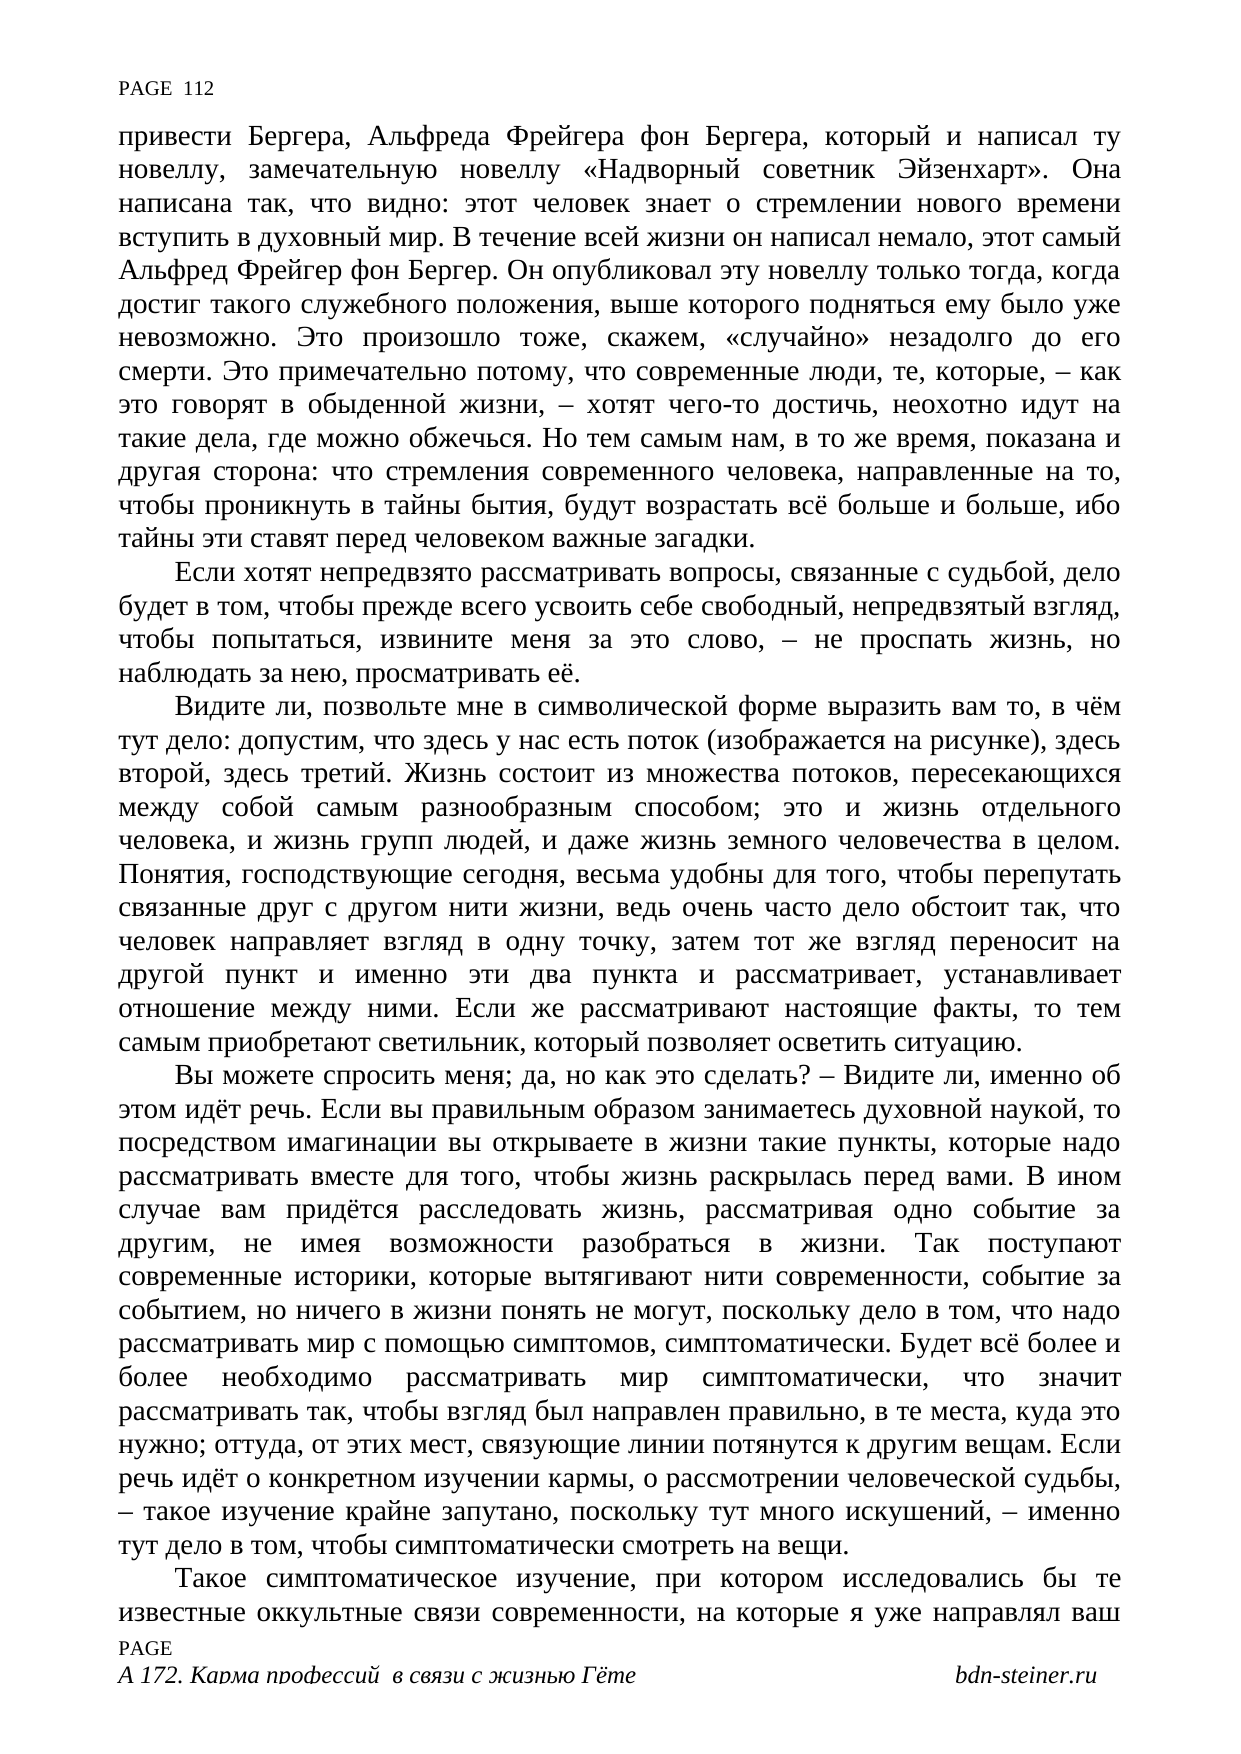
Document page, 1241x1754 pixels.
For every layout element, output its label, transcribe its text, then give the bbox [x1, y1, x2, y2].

text привести Бергера, Альфреда Фрейгера фон Бергера, который и написал ту новеллу, замечательную новеллу «Надворный советник Эйзенхарт». Она написана так, что видно: этот человек знает о стремлении нового времени вступить в духовный мир. В течение всей жизни он написал немало, этот самый Альфред Фрейгер фон Бергер. Он опубликовал эту новеллу только тогда, когда достиг такого служебного положения, выше которого подняться ему было уже невозможно. Это произошло тоже, скажем, «случайно» незадолго до его смерти. Это примечательно потому, что современные люди, те, которые, – как это говорят в обыденной жизни, – хотят чего-то достичь, неохотно идут на такие дела, где можно обжечься. Но тем самым нам, в то же время, показана и другая сторона: что стремления современного человека, направленные на то, чтобы проникнуть в тайны бытия, будут возрастать всё больше и больше, ибо тайны эти ставят перед человеком важные загадки. [118, 118, 1122, 554]
text Вы можете спросить меня; да, но как это сделать? – Видите ли, именно об этом идёт речь. Если вы правильным образом занимаетесь духовной наукой, то посредством имагинации вы открываете в жизни такие пункты, которые надо рассматривать вместе для того, чтобы жизнь раскрылась перед вами. В ином случае вам придётся расследовать жизнь, рассматривая одно событие за другим, не имея возможности разобраться в жизни. Так поступают современные историки, которые вытягивают нити современности, событие за событием, но ничего в жизни понять не могут, поскольку дело в том, что надо рассматривать мир с помощью симптомов, симптоматически. Будет всё более и более необходимо рассматривать мир симптоматически, что значит рассматривать так, чтобы взгляд был направлен правильно, в те места, куда это нужно; оттуда, от этих мест, связующие линии потянутся к другим вещам. Если речь идёт о конкретном изучении кармы, о рассмотрении человеческой судьбы, – такое изучение крайне запутано, поскольку тут много искушений, – именно тут дело в том, чтобы симптоматически смотреть на вещи. [118, 1057, 1122, 1560]
text Такое симптоматическое изучение, при котором исследовались бы те известные оккультные связи современности, на которые я уже направлял ваш [118, 1560, 1122, 1627]
text Видите ли, позвольте мне в символической форме выразить вам то, в чём тут дело: допустим, что здесь у нас есть поток (изображается на рисунке), здесь второй, здесь третий. Жизнь состоит из множества потоков, пересекающихся между собой самым разнообразным способом; это и жизнь отдельного человека, и жизнь групп людей, и даже жизнь земного человечества в целом. Понятия, господствующие сегодня, весьма удобны для того, чтобы перепутать связанные друг с другом нити жизни, ведь очень часто дело обстоит так, что человек направляет взгляд в одну точку, затем тот же взгляд переносит на другой пункт и именно эти два пункта и рассматривает, устанавливает отношение между ними. Если же рассматривают настоящие факты, то тем самым приобретают светильник, который позволяет осветить ситуацию. [118, 688, 1122, 1057]
text Если хотят непредвзято рассматривать вопросы, связанные с судьбой, дело будет в том, чтобы прежде всего усвоить себе свободный, непредвзятый взгляд, чтобы попытаться, извините меня за это слово, – не проспать жизнь, но наблюдать за нею, просматривать её. [118, 554, 1122, 688]
